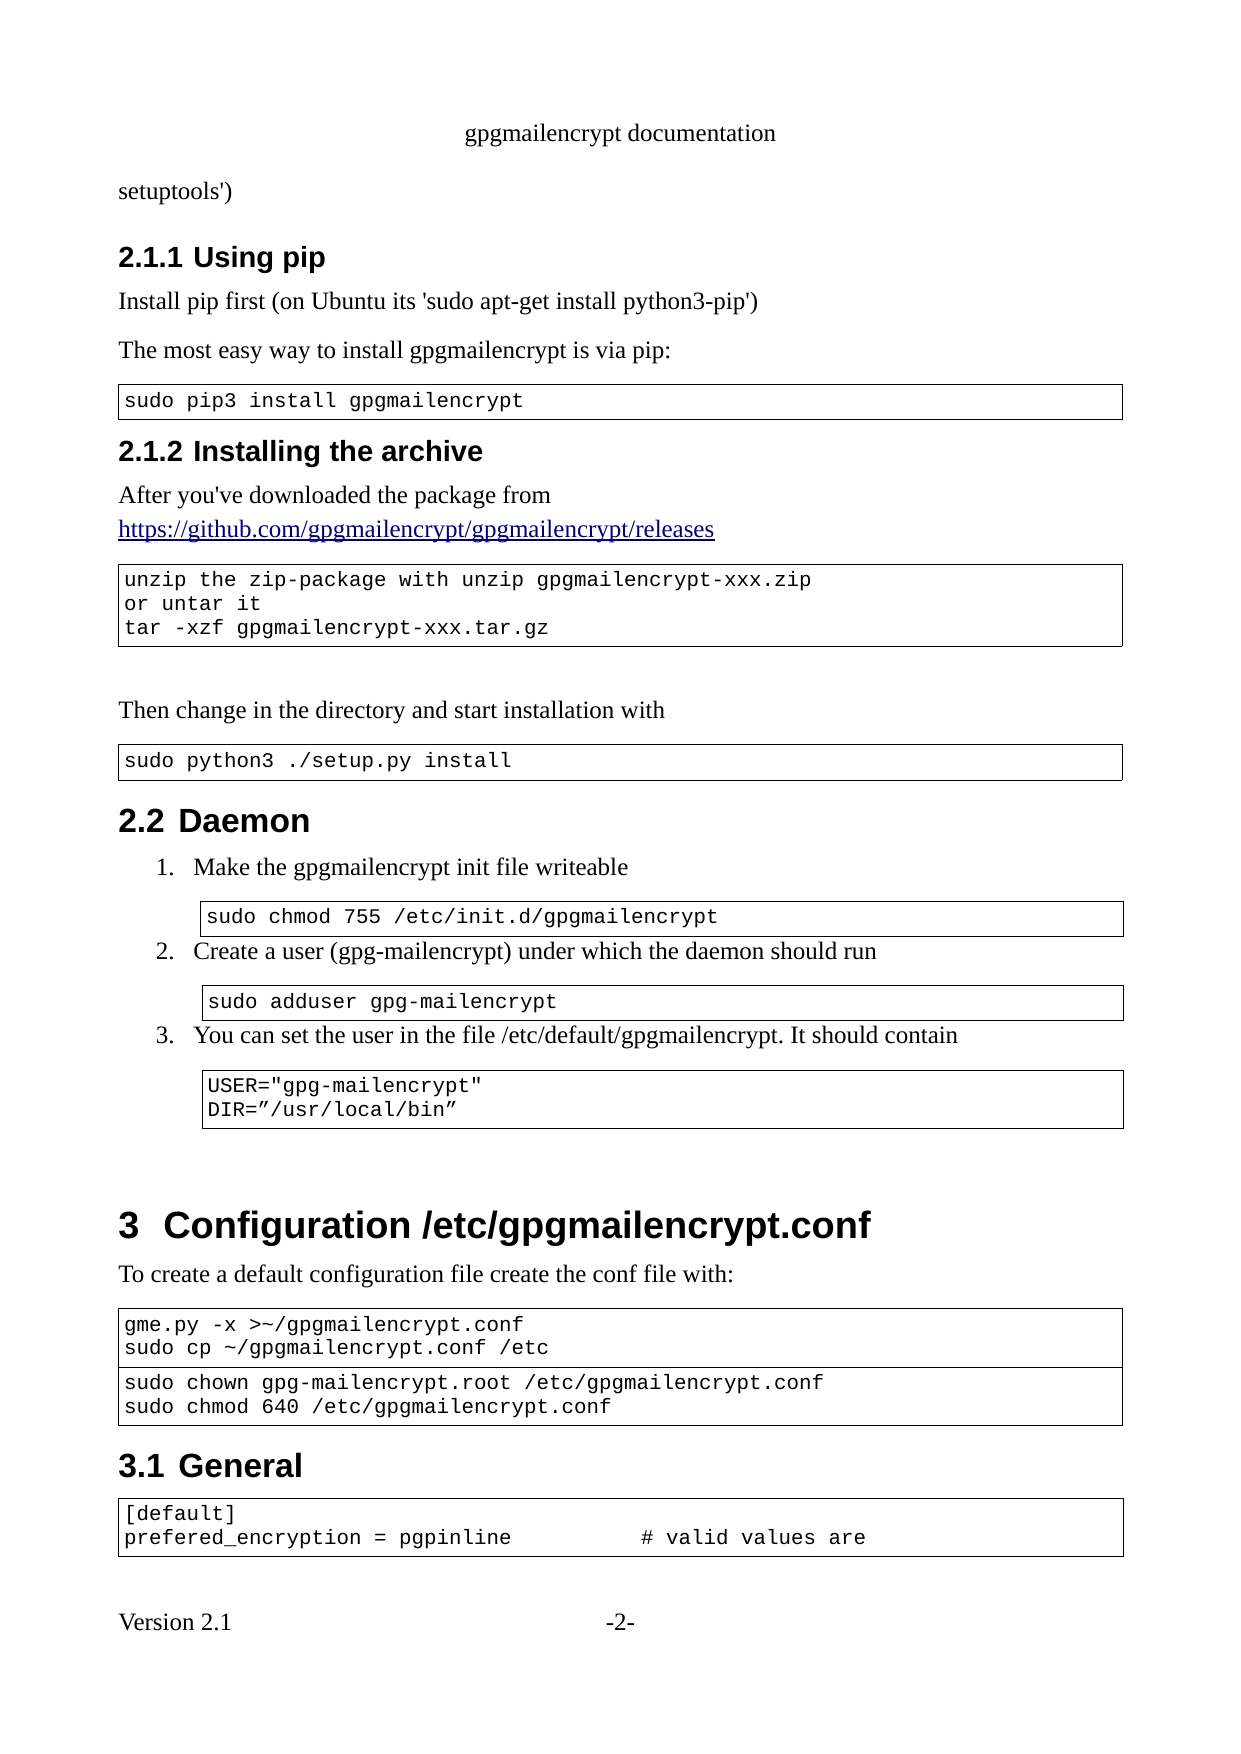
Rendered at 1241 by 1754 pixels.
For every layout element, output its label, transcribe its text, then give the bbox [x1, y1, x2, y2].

subtitle General [118, 1446, 1122, 1485]
list Create a user (gpg-mailencrypt) under which the daemon should run [156, 936, 1122, 965]
table_header sudo pip3 install gpgmailencrypt [119, 385, 1122, 419]
subtitle Using pip [118, 240, 1122, 273]
table_header unzip the zip-package with unzip gpgmailencrypt-xxx.zip or untar it tar -xzf gpgmailencrypt-xxx.tar.gz [119, 565, 1122, 646]
subtitle Daemon [118, 801, 1122, 839]
table_header sudo adduser gpg-mailencrypt [203, 986, 1123, 1020]
text To create a default configuration file create the conf file with: [118, 1259, 1122, 1287]
table_cell sudo chown gpg-mailencrypt.root /etc/gpgmailencrypt.conf sudo chmod 640 /etc/gpgmailencrypt.conf [119, 1368, 1122, 1425]
list You can set the user in the file /etc/default/gpgmailencrypt. It should contain [156, 1020, 1122, 1049]
table_header gme.py -x >~/gpgmailencrypt.conf sudo cp ~/gpgmailencrypt.conf /etc [119, 1309, 1122, 1367]
list Make the gpgmailencrypt init file writeable [156, 852, 1122, 880]
text Then change in the directory and start installation with [118, 695, 1122, 724]
table_header sudo chmod 755 /etc/init.d/gpgmailencrypt [201, 902, 1123, 936]
subtitle Installing the archive [118, 434, 1122, 468]
text setuptools') [118, 176, 1122, 205]
text The most easy way to install gpgmailencrypt is via pip: [118, 335, 1122, 364]
subtitle Configuration /etc/gpgmailencrypt.conf [118, 1202, 1122, 1246]
table_header sudo python3 ./setup.py install [119, 745, 1122, 779]
table_header USER="gpg-mailencrypt" DIR=”/usr/local/bin” [203, 1071, 1123, 1128]
table_header [default] prefered_encryption = pgpinline # valid values are [119, 1499, 1123, 1556]
text After you've downloaded the package from https://github.com/gpgmailencrypt/gpgmailencrypt/releases [118, 480, 1122, 543]
text Install pip first (on Ubuntu its 'sudo apt-get install python3-pip') [118, 286, 1122, 315]
